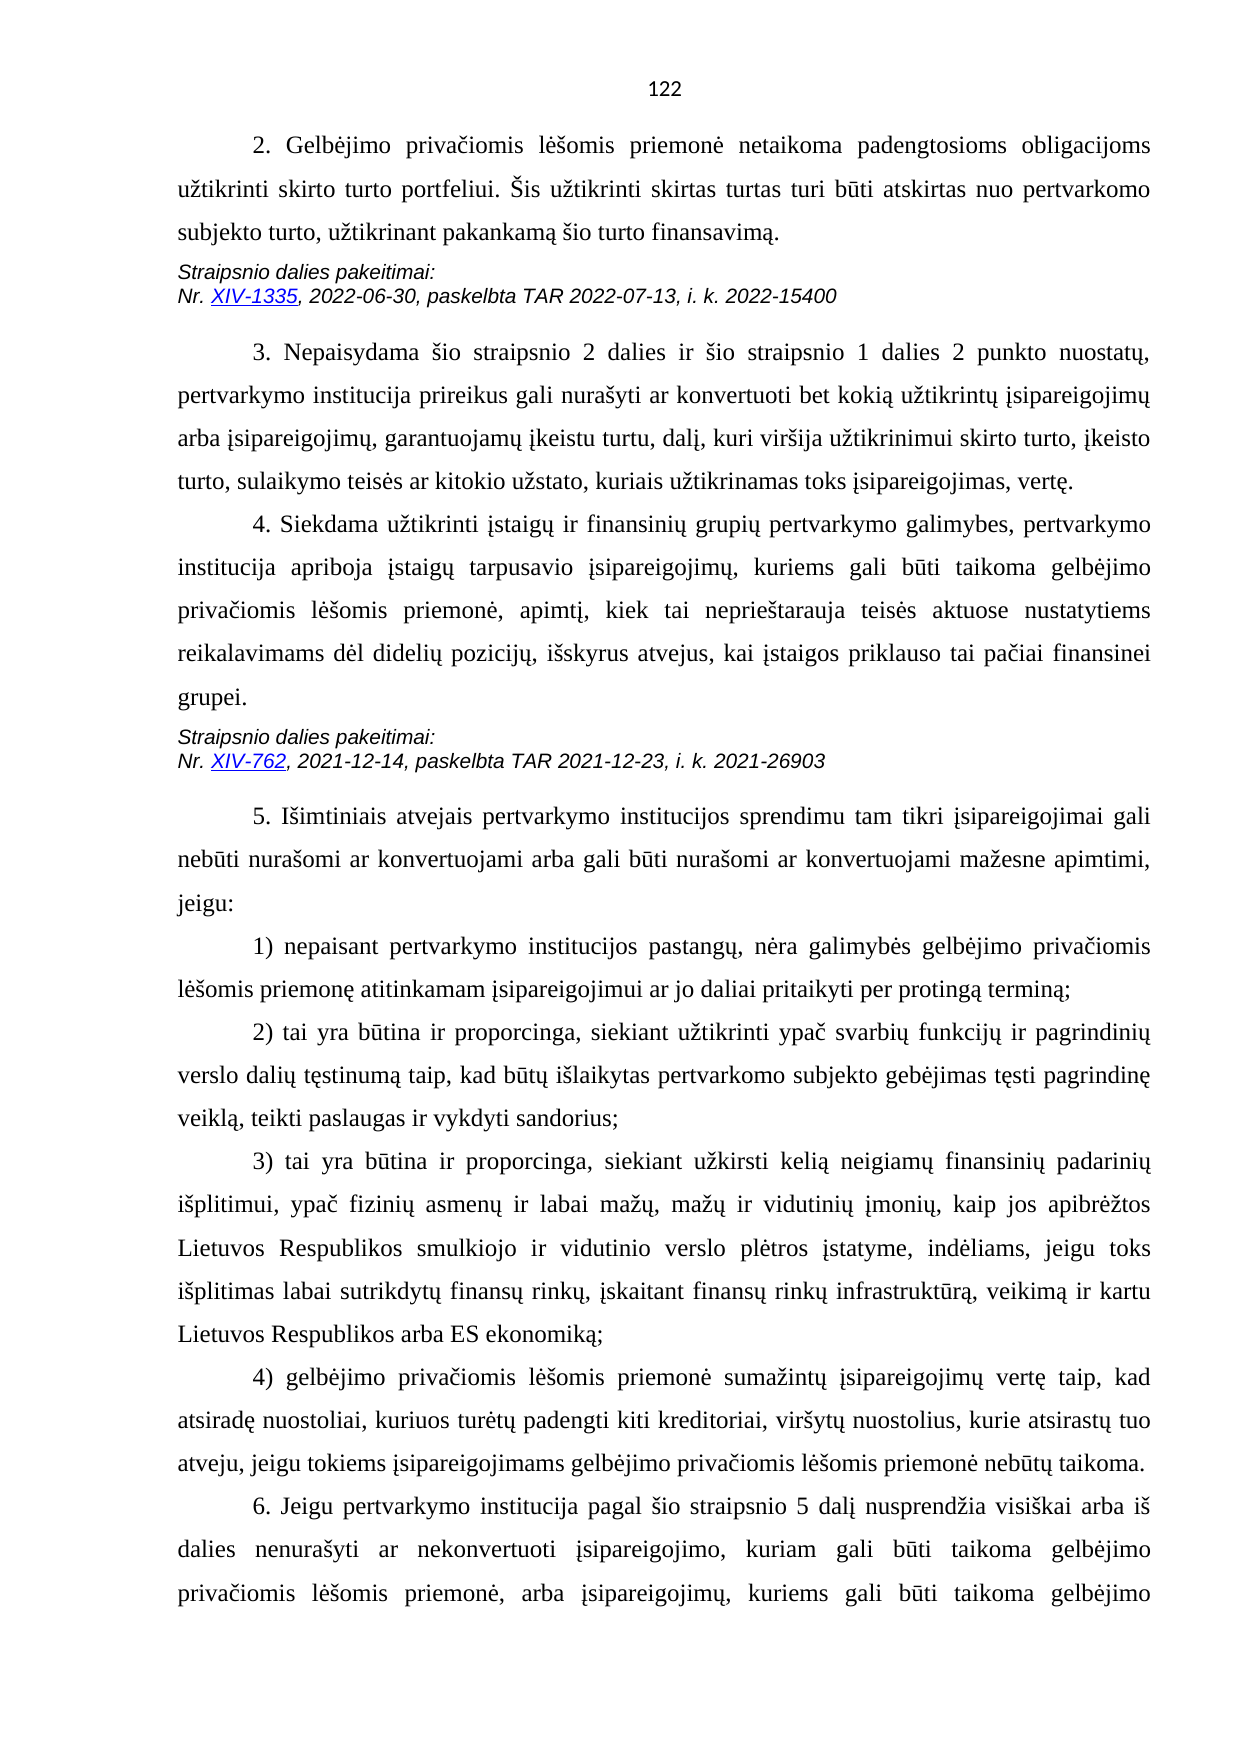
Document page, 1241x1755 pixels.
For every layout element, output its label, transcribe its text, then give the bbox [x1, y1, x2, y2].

text 1) nepaisant pertvarkymo institucijos pastangų, nėra galimybės gelbėjimo privačiomis lėšomis priemonę atitinkamam įsipareigojimui ar jo daliai pritaikyti per protingą terminą; [177, 931, 1152, 1003]
text Nr. XIV-1335, 2022-06-30, paskelbta TAR 2022-07-13, i. k. 2022-15400 [177, 284, 1152, 308]
text 4) gelbėjimo privačiomis lėšomis priemonė sumažintų įsipareigojimų vertę taip, kad atsiradę nuostoliai, kuriuos turėtų padengti kiti kreditoriai, viršytų nuostolius, kurie atsirastų tuo atveju, jeigu tokiems įsipareigojimams gelbėjimo privačiomis lėšomis priemonė nebūtų taikoma. [177, 1362, 1152, 1477]
text 3. Nepaisydama šio straipsnio 2 dalies ir šio straipsnio 1 dalies 2 punkto nuostatų, pertvarkymo institucija prireikus gali nurašyti ar konvertuoti bet kokią užtikrintų įsipareigojimų arba įsipareigojimų, garantuojamų įkeistu turtu, dalį, kuri viršija užtikrinimui skirto turto, įkeisto turto, sulaikymo teisės ar kitokio užstato, kuriais užtikrinamas toks įsipareigojimas, vertę. [177, 337, 1152, 495]
text 6. Jeigu pertvarkymo institucija pagal šio straipsnio 5 dalį nusprendžia visiškai arba iš dalies nenurašyti ar nekonvertuoti įsipareigojimo, kuriam gali būti taikoma gelbėjimo privačiomis lėšomis priemonė, arba įsipareigojimų, kuriems gali būti taikoma gelbėjimo [177, 1491, 1152, 1606]
text 2) tai yra būtina ir proporcinga, siekiant užtikrinti ypač svarbių funkcijų ir pagrindinių verslo dalių tęstinumą taip, kad būtų išlaikytas pertvarkomo subjekto gebėjimas tęsti pagrindinę veiklą, teikti paslaugas ir vykdyti sandorius; [177, 1017, 1152, 1132]
text 3) tai yra būtina ir proporcinga, siekiant užkirsti kelią neigiamų finansinių padarinių išplitimui, ypač fizinių asmenų ir labai mažų, mažų ir vidutinių įmonių, kaip jos apibrėžtos Lietuvos Respublikos smulkiojo ir vidutinio verslo plėtros įstatyme, indėliams, jeigu toks išplitimas labai sutrikdytų finansų rinkų, įskaitant finansų rinkų infrastruktūrą, veikimą ir kartu Lietuvos Respublikos arba ES ekonomiką; [177, 1146, 1152, 1348]
text Straipsnio dalies pakeitimai: [177, 260, 1152, 284]
text Straipsnio dalies pakeitimai: [177, 725, 1152, 749]
text Nr. XIV-762, 2021-12-14, paskelbta TAR 2021-12-23, i. k. 2021-26903 [177, 749, 1152, 773]
text 4. Siekdama užtikrinti įstaigų ir finansinių grupių pertvarkymo galimybes, pertvarkymo institucija apriboja įstaigų tarpusavio įsipareigojimų, kuriems gali būti taikoma gelbėjimo privačiomis lėšomis priemonė, apimtį, kiek tai neprieštarauja teisės aktuose nustatytiems reikalavimams dėl didelių pozicijų, išskyrus atvejus, kai įstaigos priklauso tai pačiai finansinei grupei. [177, 509, 1152, 710]
text 5. Išimtiniais atvejais pertvarkymo institucijos sprendimu tam tikri įsipareigojimai gali nebūti nurašomi ar konvertuojami arba gali būti nurašomi ar konvertuojami mažesne apimtimi, jeigu: [177, 801, 1152, 916]
text 2. Gelbėjimo privačiomis lėšomis priemonė netaikoma padengtosioms obligacijoms užtikrinti skirto turto portfeliui. Šis užtikrinti skirtas turtas turi būti atskirtas nuo pertvarkomo subjekto turto, užtikrinant pakankamą šio turto finansavimą. [177, 131, 1152, 246]
